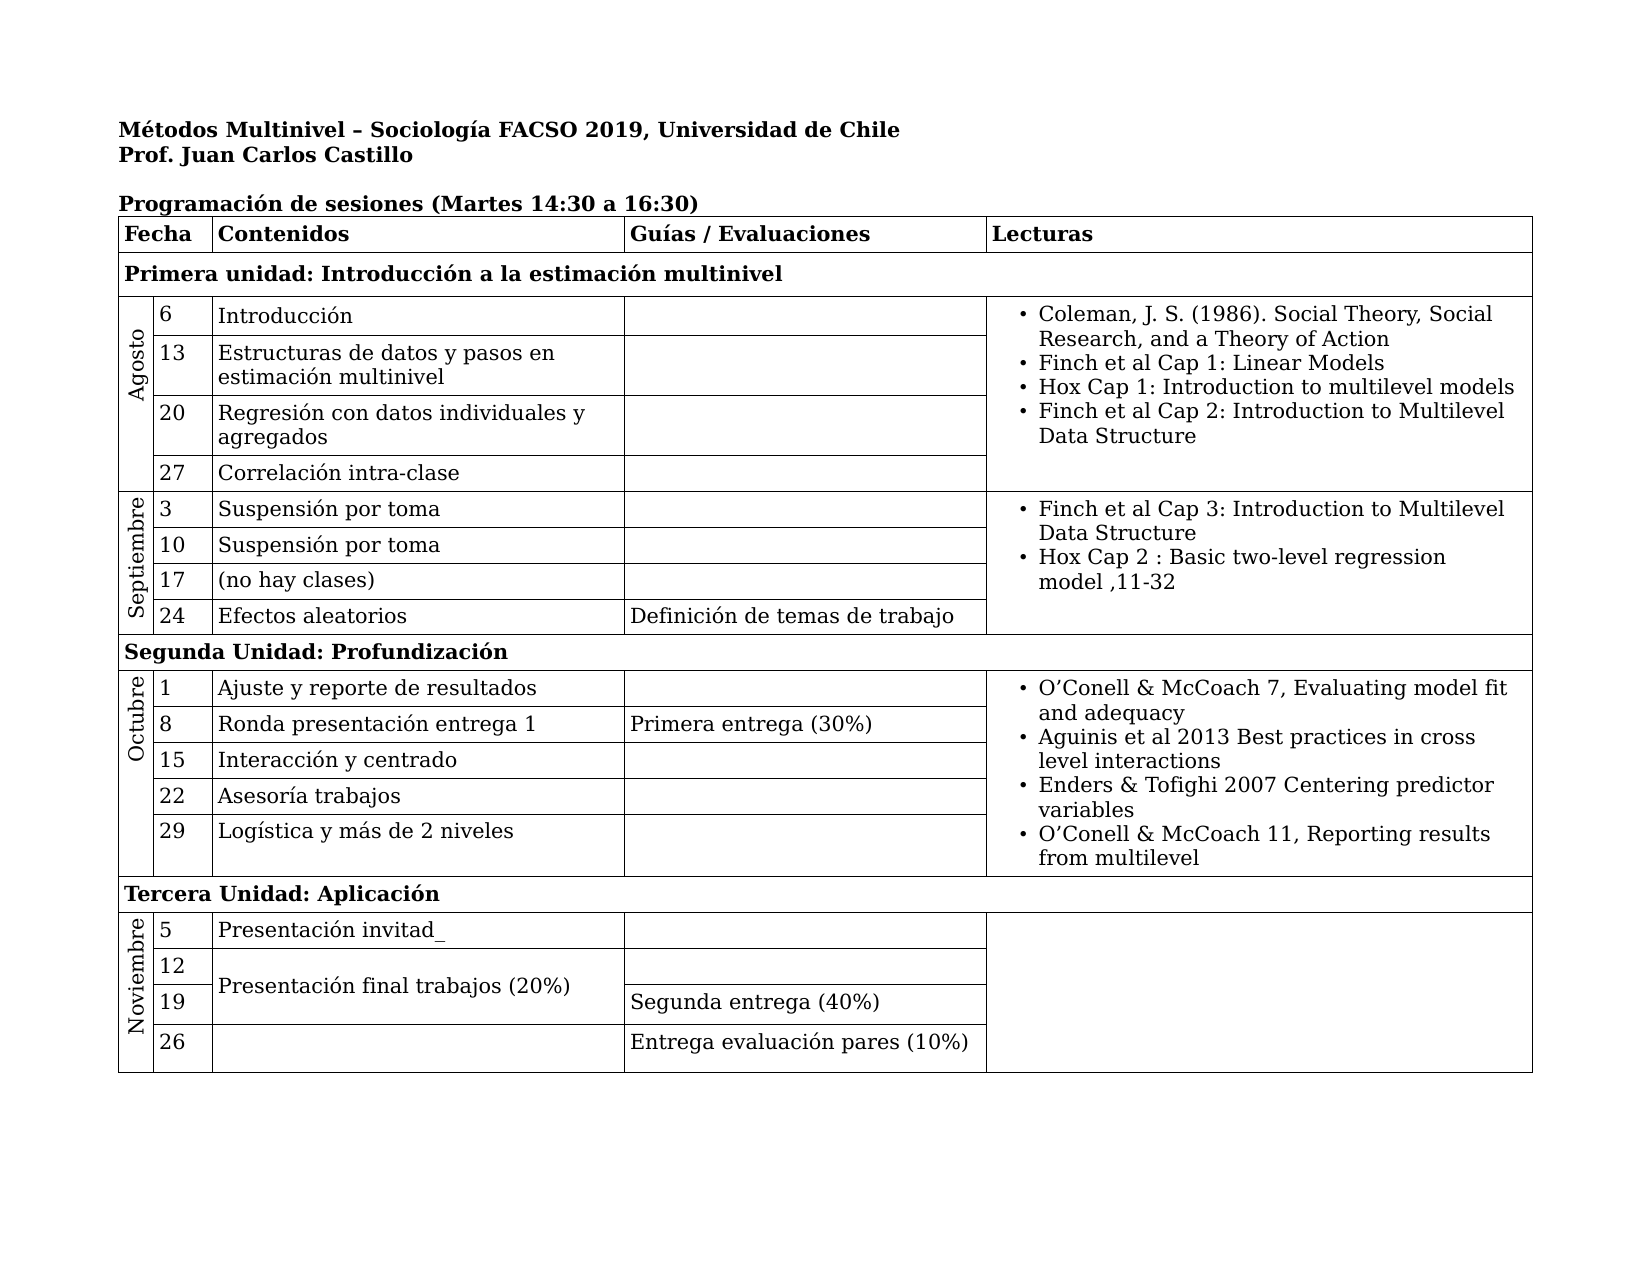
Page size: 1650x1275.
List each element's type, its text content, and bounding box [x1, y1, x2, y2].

table_cell Asesoría trabajos [213, 779, 624, 814]
table_cell [625, 297, 986, 335]
table_cell Correlación intra-clase [213, 456, 624, 491]
table_cell 12 [154, 949, 212, 984]
table_cell 1 [154, 671, 212, 706]
table_cell Octubre [119, 671, 153, 876]
table_cell Segunda Unidad: Profundización [119, 635, 1532, 670]
table_cell [625, 396, 986, 455]
text Métodos Multinivel – Sociología FACSO 2019, Universidad de Chile [118, 118, 1532, 143]
table_cell Estructuras de datos y pasos en estimación multinivel [213, 336, 624, 395]
table_cell O’Conell & McCoach 7, Evaluating model fit and adequacy Aguinis et al 2013 Best practices in cross level interactions Enders & Tofighi 2007 Centering predictor variables O’Conell & McCoach 11, Reporting results from multilevel [987, 671, 1532, 876]
table_cell Logística y más de 2 niveles [213, 815, 624, 876]
table_cell Tercera Unidad: Aplicación [119, 877, 1532, 912]
table_cell 24 [154, 600, 212, 634]
table_cell [987, 913, 1532, 1072]
table_cell Regresión con datos individuales y agregados [213, 396, 624, 455]
table_cell [625, 456, 986, 491]
table_cell [213, 1025, 624, 1072]
table_cell Septiembre [119, 492, 153, 634]
table_cell Suspensión por toma [213, 528, 624, 563]
table_cell 29 [154, 815, 212, 876]
table_cell 19 [154, 985, 212, 1024]
table_cell [625, 743, 986, 778]
table_cell Finch et al Cap 3: Introduction to Multilevel Data Structure Hox Cap 2 : Basic two-level regression model ,11-32 [987, 492, 1532, 634]
table_cell Presentación invitad_ [213, 913, 624, 948]
table_cell 10 [154, 528, 212, 563]
table_header Lecturas [987, 217, 1532, 252]
table_cell Efectos aleatorios [213, 600, 624, 634]
table_cell Ronda presentación entrega 1 [213, 707, 624, 742]
table_cell 8 [154, 707, 212, 742]
table_cell [625, 564, 986, 598]
table_cell [625, 528, 986, 563]
table_cell Definición de temas de trabajo [625, 600, 986, 634]
table_cell Noviembre [119, 913, 153, 1072]
table_cell [625, 815, 986, 876]
table_cell Coleman, J. S. (1986). Social Theory, Social Research, and a Theory of Action Finch et al Cap 1: Linear Models Hox Cap 1: Introduction to multilevel models Finch et al Cap 2: Introduction to Multilevel Data Structure [987, 297, 1532, 491]
text Programación de sesiones (Martes 14:30 a 16:30) [118, 192, 1532, 216]
text Prof. Juan Carlos Castillo [118, 143, 1532, 167]
table_cell 6 [154, 297, 212, 335]
table_cell [625, 779, 986, 814]
table_cell (no hay clases) [213, 564, 624, 598]
table_cell 27 [154, 456, 212, 491]
table_cell Entrega evaluación pares (10%) [625, 1025, 986, 1072]
table_cell Presentación final trabajos (20%) [213, 949, 624, 1024]
table_header Guías / Evaluaciones [625, 217, 986, 252]
table_cell 5 [154, 913, 212, 948]
table_cell 17 [154, 564, 212, 598]
table_cell [625, 336, 986, 395]
table_cell Interacción y centrado [213, 743, 624, 778]
table_cell [625, 913, 986, 948]
table_cell 20 [154, 396, 212, 455]
table_cell Primera unidad: Introducción a la estimación multinivel [119, 253, 1532, 296]
table_cell 22 [154, 779, 212, 814]
table_cell [625, 671, 986, 706]
table_header Contenidos [213, 217, 624, 252]
table_cell Ajuste y reporte de resultados [213, 671, 624, 706]
table_cell 26 [154, 1025, 212, 1072]
table_cell 15 [154, 743, 212, 778]
table_cell Agosto [119, 297, 153, 491]
table_cell Suspensión por toma [213, 492, 624, 527]
table_header Fecha [119, 217, 212, 252]
table_cell Introducción [213, 297, 624, 335]
table_cell [625, 492, 986, 527]
table_cell Segunda entrega (40%) [625, 985, 986, 1024]
table_cell 3 [154, 492, 212, 527]
table_cell Primera entrega (30%) [625, 707, 986, 742]
table_cell 13 [154, 336, 212, 395]
table_cell [625, 949, 986, 984]
